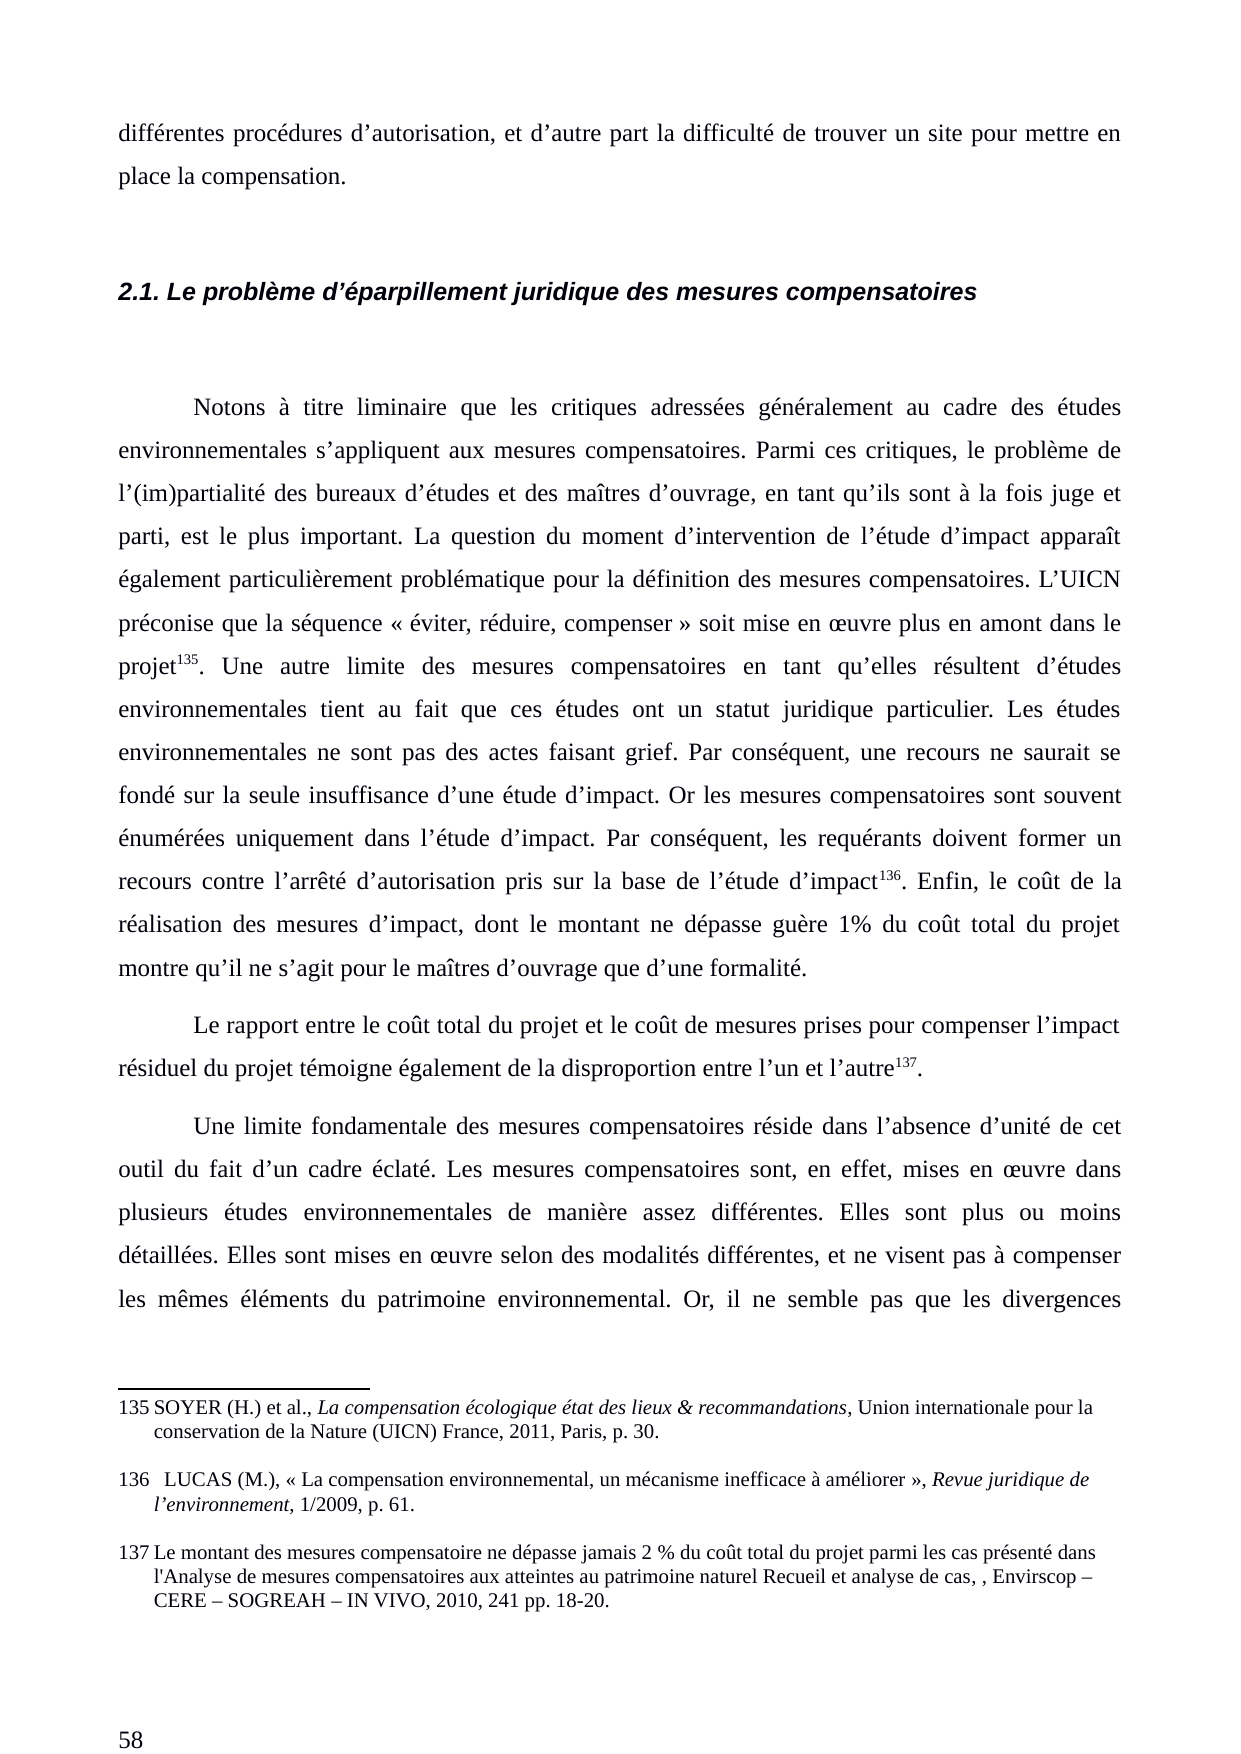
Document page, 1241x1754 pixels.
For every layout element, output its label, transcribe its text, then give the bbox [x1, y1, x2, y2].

text 2.1. Le problème d’éparpillement juridique des mesures compensatoires [118, 277, 1122, 305]
text Une limite fondamentale des mesures compensatoires réside dans l’absence d’unité de cet outil du fait d’un cadre éclaté. Les mesures compensatoires sont, en effet, mises en œuvre dans plusieurs études environnementales de manière assez différentes. Elles sont plus ou moins détaillées. Elles sont mises en œuvre selon des modalités différentes, et ne visent pas à compenser les mêmes éléments du patrimoine environnemental. Or, il ne semble pas que les divergences [118, 1111, 1122, 1312]
text LUCAS (M.), « La compensation environnemental, un mécanisme inefficace à améliorer », Revue juridique de l’environnement, 1/2009, p. 61. [118, 1467, 1122, 1516]
text différentes procédures d’autorisation, et d’autre part la difficulté de trouver un site pour mettre en place la compensation. [118, 118, 1122, 190]
text SOYER (H.) et al., La compensation écologique état des lieux & recommandations, Union internationale pour la conservation de la Nature (UICN) France, 2011, Paris, p. 30. [118, 1395, 1122, 1443]
text Le rapport entre le coût total du projet et le coût de mesures prises pour compenser l’impact résiduel du projet témoigne également de la disproportion entre l’un et l’autre. [118, 1010, 1122, 1082]
text Notons à titre liminaire que les critiques adressées généralement au cadre des études environnementales s’appliquent aux mesures compensatoires. Parmi ces critiques, le problème de l’(im)partialité des bureaux d’études et des maîtres d’ouvrage, en tant qu’ils sont à la fois juge et parti, est le plus important. La question du moment d’intervention de l’étude d’impact apparaît également particulièrement problématique pour la définition des mesures compensatoires. L’UICN préconise que la séquence « éviter, réduire, compenser » soit mise en œuvre plus en amont dans le projet. Une autre limite des mesures compensatoires en tant qu’elles résultent d’études environnementales tient au fait que ces études ont un statut juridique particulier. Les études environnementales ne sont pas des actes faisant grief. Par conséquent, une recours ne saurait se fondé sur la seule insuffisance d’une étude d’impact. Or les mesures compensatoires sont souvent énumérées uniquement dans l’étude d’impact. Par conséquent, les requérants doivent former un recours contre l’arrêté d’autorisation pris sur la base de l’étude d’impact. Enfin, le coût de la réalisation des mesures d’impact, dont le montant ne dépasse guère 1% du coût total du projet montre qu’il ne s’agit pour le maîtres d’ouvrage que d’une formalité. [118, 392, 1122, 981]
text Le montant des mesures compensatoire ne dépasse jamais 2 % du coût total du projet parmi les cas présenté dans l'Analyse de mesures compensatoires aux atteintes au patrimoine naturel Recueil et analyse de cas, , Envirscop – CERE – SOGREAH – IN VIVO, 2010, 241 pp. 18-20. [118, 1539, 1122, 1612]
